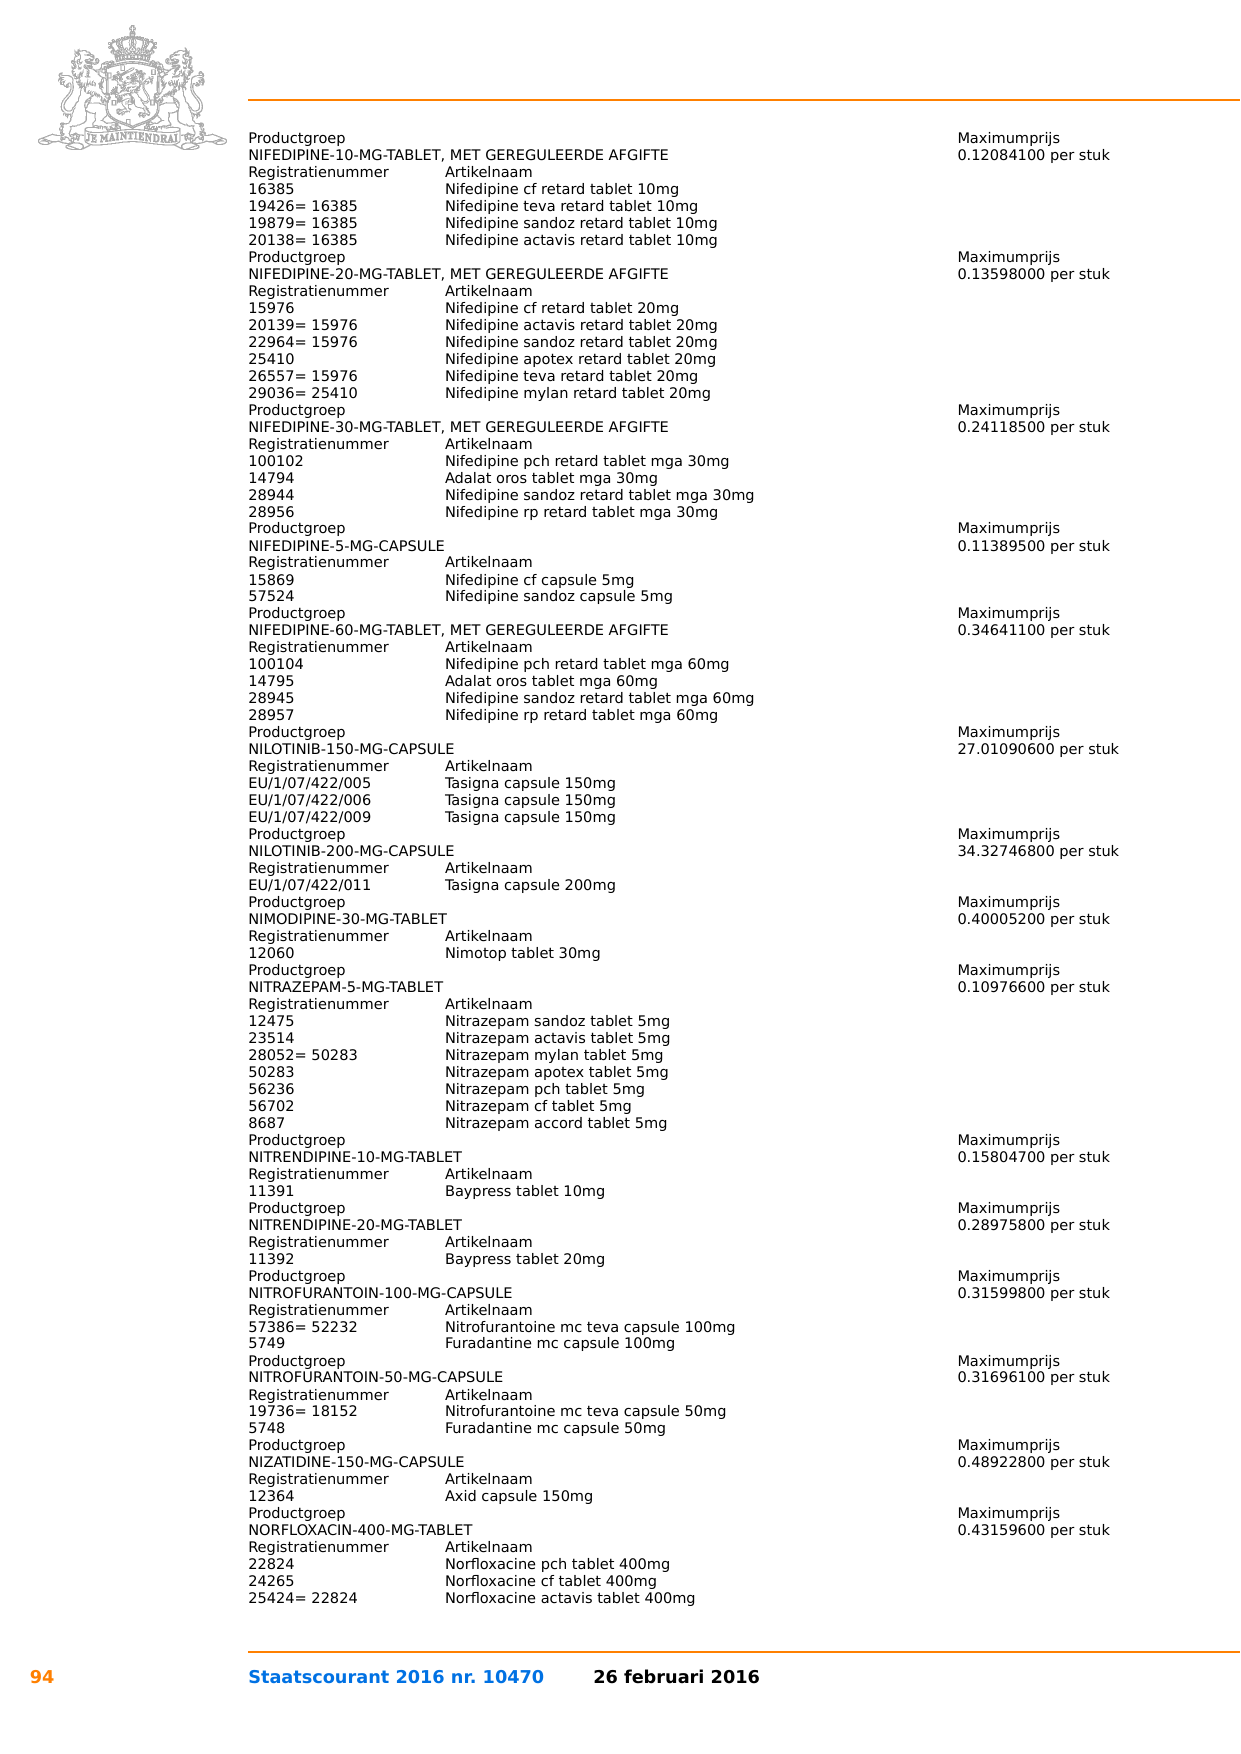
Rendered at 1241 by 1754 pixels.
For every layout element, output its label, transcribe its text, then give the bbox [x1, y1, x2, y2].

table_cell 56236 [248, 1081, 439, 1098]
table_cell 56702 [248, 1098, 439, 1115]
table_cell [951, 792, 1163, 809]
table_cell Maximumprijs [951, 1268, 1163, 1284]
table_cell EU/1/07/422/005 [248, 775, 439, 792]
table_cell NITRENDIPINE-20-MG-TABLET [248, 1217, 951, 1233]
table_cell 19736= 18152 [248, 1403, 439, 1420]
table_cell 5748 [248, 1420, 439, 1437]
table_cell 5749 [248, 1335, 439, 1352]
table_cell 19426= 16385 [248, 198, 439, 215]
table_cell Productgroep [248, 130, 439, 147]
table_cell [951, 1234, 1163, 1251]
table_cell Maximumprijs [951, 962, 1163, 979]
table_cell Nifedipine rp retard tablet mga 60mg [439, 707, 951, 724]
table_cell Artikelnaam [439, 1471, 951, 1488]
table_cell 14794 [248, 470, 439, 486]
table_cell [951, 1064, 1163, 1081]
table_cell [951, 1386, 1163, 1403]
table_cell 0.43159600 per stuk [951, 1522, 1163, 1539]
table_cell NIMODIPINE-30-MG-TABLET [248, 911, 951, 928]
table_cell 8687 [248, 1115, 439, 1132]
table_cell Nimotop tablet 30mg [439, 945, 951, 962]
table_cell [951, 1471, 1163, 1488]
table_cell Productgroep [248, 605, 439, 622]
table_cell Baypress tablet 10mg [439, 1183, 951, 1199]
table_cell 25410 [248, 351, 439, 368]
table_cell [439, 249, 951, 266]
table_cell 0.13598000 per stuk [951, 266, 1163, 283]
table_cell [439, 1505, 951, 1522]
table_cell Nifedipine cf retard tablet 10mg [439, 181, 951, 198]
table_cell 14795 [248, 673, 439, 690]
table_cell Nitrazepam pch tablet 5mg [439, 1081, 951, 1098]
table_cell Nifedipine sandoz retard tablet mga 60mg [439, 690, 951, 707]
table_cell EU/1/07/422/011 [248, 877, 439, 894]
table_cell [951, 877, 1163, 894]
table_cell 100104 [248, 656, 439, 673]
table_cell [439, 1200, 951, 1217]
table_cell [951, 1166, 1163, 1183]
table_cell [951, 1488, 1163, 1505]
table_cell [951, 198, 1163, 215]
table_cell Productgroep [248, 1268, 439, 1284]
table_cell Maximumprijs [951, 1505, 1163, 1522]
table_cell 11391 [248, 1183, 439, 1199]
table_cell 28956 [248, 504, 439, 520]
table_cell [951, 996, 1163, 1013]
table_cell 0.40005200 per stuk [951, 911, 1163, 928]
table_cell Registratienummer [248, 1166, 439, 1183]
table_cell 0.11389500 per stuk [951, 538, 1163, 554]
table_cell Maximumprijs [951, 894, 1163, 911]
table_cell [951, 1301, 1163, 1318]
table_cell [951, 707, 1163, 724]
table_cell Productgroep [248, 962, 439, 979]
table_cell [951, 1335, 1163, 1352]
table_cell 50283 [248, 1064, 439, 1081]
table_cell 28944 [248, 486, 439, 503]
table_cell 0.31696100 per stuk [951, 1369, 1163, 1386]
table_cell 24265 [248, 1573, 439, 1590]
table_cell [951, 860, 1163, 877]
table_cell Registratienummer [248, 860, 439, 877]
table_cell Norfloxacine cf tablet 400mg [439, 1573, 951, 1590]
table_cell [439, 962, 951, 979]
table_cell [951, 554, 1163, 571]
picture [38, 25, 227, 150]
table_cell Furadantine mc capsule 50mg [439, 1420, 951, 1437]
table_cell Maximumprijs [951, 402, 1163, 418]
table_cell Productgroep [248, 826, 439, 843]
table_cell [951, 232, 1163, 249]
table_cell 12060 [248, 945, 439, 962]
table_cell Maximumprijs [951, 724, 1163, 741]
table_cell [951, 656, 1163, 673]
table_cell [951, 181, 1163, 198]
table_cell [439, 1132, 951, 1149]
table_cell [951, 1573, 1163, 1590]
table_cell NIZATIDINE-150-MG-CAPSULE [248, 1454, 951, 1471]
table_cell 0.34641100 per stuk [951, 622, 1163, 639]
table_cell Productgroep [248, 894, 439, 911]
table_cell Registratienummer [248, 164, 439, 181]
table_cell Productgroep [248, 1132, 439, 1149]
table_cell Maximumprijs [951, 826, 1163, 843]
table_cell Tasigna capsule 200mg [439, 877, 951, 894]
table_cell [951, 928, 1163, 945]
table_cell Registratienummer [248, 436, 439, 452]
table_cell Artikelnaam [439, 164, 951, 181]
table_cell 19879= 16385 [248, 215, 439, 232]
table_cell [951, 1403, 1163, 1420]
table_cell [951, 809, 1163, 826]
table_cell Artikelnaam [439, 1539, 951, 1556]
table_cell [951, 1183, 1163, 1199]
table_cell Artikelnaam [439, 1166, 951, 1183]
table_cell Artikelnaam [439, 928, 951, 945]
table_cell 100102 [248, 453, 439, 469]
table_cell NIFEDIPINE-10-MG-TABLET, MET GEREGULEERDE AFGIFTE [248, 147, 951, 164]
table_cell [439, 520, 951, 537]
table_cell NITRAZEPAM-5-MG-TABLET [248, 979, 951, 996]
table_cell Nitrazepam accord tablet 5mg [439, 1115, 951, 1132]
table_cell NITRENDIPINE-10-MG-TABLET [248, 1149, 951, 1166]
table_cell Baypress tablet 20mg [439, 1251, 951, 1267]
table_cell [951, 1115, 1163, 1132]
table_cell Nitrofurantoine mc teva capsule 100mg [439, 1319, 951, 1335]
table_cell 57386= 52232 [248, 1319, 439, 1335]
table_cell Artikelnaam [439, 1386, 951, 1403]
table_cell [951, 504, 1163, 520]
table_cell 26557= 15976 [248, 368, 439, 384]
table_cell NILOTINIB-200-MG-CAPSULE [248, 843, 951, 860]
table_cell [439, 130, 951, 147]
table_cell Registratienummer [248, 1234, 439, 1251]
table_cell Tasigna capsule 150mg [439, 809, 951, 826]
table_cell Norfloxacine actavis tablet 400mg [439, 1590, 951, 1607]
table_cell Registratienummer [248, 1386, 439, 1403]
table_cell Artikelnaam [439, 1301, 951, 1318]
table_cell Nifedipine apotex retard tablet 20mg [439, 351, 951, 368]
table_cell NIFEDIPINE-20-MG-TABLET, MET GEREGULEERDE AFGIFTE [248, 266, 951, 283]
table_cell Nifedipine cf capsule 5mg [439, 571, 951, 588]
table_cell Productgroep [248, 724, 439, 741]
table_cell Registratienummer [248, 554, 439, 571]
table_cell Adalat oros tablet mga 60mg [439, 673, 951, 690]
table_cell [951, 1030, 1163, 1047]
table_cell Maximumprijs [951, 1437, 1163, 1454]
table_cell [951, 1251, 1163, 1267]
table_cell Productgroep [248, 1505, 439, 1522]
table_cell [951, 453, 1163, 469]
table_cell Nifedipine mylan retard tablet 20mg [439, 385, 951, 402]
table_cell 22964= 15976 [248, 334, 439, 351]
table_cell [951, 1098, 1163, 1115]
table_cell Nifedipine teva retard tablet 20mg [439, 368, 951, 384]
table_cell NIFEDIPINE-30-MG-TABLET, MET GEREGULEERDE AFGIFTE [248, 419, 951, 436]
table_cell Registratienummer [248, 996, 439, 1013]
table_cell [951, 758, 1163, 775]
table_cell [951, 588, 1163, 605]
table_cell [951, 486, 1163, 503]
table_cell Tasigna capsule 150mg [439, 775, 951, 792]
table_cell Artikelnaam [439, 436, 951, 452]
table_cell EU/1/07/422/009 [248, 809, 439, 826]
table_cell Productgroep [248, 520, 439, 537]
table_cell [951, 215, 1163, 232]
table_cell Nifedipine pch retard tablet mga 30mg [439, 453, 951, 469]
table_cell Furadantine mc capsule 100mg [439, 1335, 951, 1352]
table_cell Nifedipine teva retard tablet 10mg [439, 198, 951, 215]
table_cell Productgroep [248, 402, 439, 418]
table_cell Norfloxacine pch tablet 400mg [439, 1556, 951, 1573]
table_cell Tasigna capsule 150mg [439, 792, 951, 809]
table_cell Artikelnaam [439, 996, 951, 1013]
table_cell [951, 1539, 1163, 1556]
table_cell 0.15804700 per stuk [951, 1149, 1163, 1166]
table_cell Nifedipine cf retard tablet 20mg [439, 300, 951, 317]
table_cell Nitrazepam apotex tablet 5mg [439, 1064, 951, 1081]
table_cell NIFEDIPINE-60-MG-TABLET, MET GEREGULEERDE AFGIFTE [248, 622, 951, 639]
table_cell Registratienummer [248, 1301, 439, 1318]
table_cell [951, 368, 1163, 384]
table_cell NITROFURANTOIN-50-MG-CAPSULE [248, 1369, 951, 1386]
table_cell Productgroep [248, 1353, 439, 1369]
table_cell 16385 [248, 181, 439, 198]
table_cell Adalat oros tablet mga 30mg [439, 470, 951, 486]
table_cell Artikelnaam [439, 1234, 951, 1251]
table_cell Productgroep [248, 249, 439, 266]
table_cell Registratienummer [248, 1471, 439, 1488]
table_cell 0.10976600 per stuk [951, 979, 1163, 996]
table_cell 28957 [248, 707, 439, 724]
table_cell [439, 402, 951, 418]
table_cell Nifedipine sandoz retard tablet 10mg [439, 215, 951, 232]
table_cell [951, 1081, 1163, 1098]
table_cell Registratienummer [248, 639, 439, 656]
table_cell Maximumprijs [951, 130, 1163, 147]
table_cell [951, 571, 1163, 588]
table_cell 34.32746800 per stuk [951, 843, 1163, 860]
table_cell 20138= 16385 [248, 232, 439, 249]
table_cell 12364 [248, 1488, 439, 1505]
table_cell [951, 673, 1163, 690]
table_cell 0.28975800 per stuk [951, 1217, 1163, 1233]
table_cell 57524 [248, 588, 439, 605]
table_cell 28945 [248, 690, 439, 707]
table_cell Nifedipine sandoz retard tablet mga 30mg [439, 486, 951, 503]
table_cell [439, 894, 951, 911]
table_cell Maximumprijs [951, 249, 1163, 266]
table_cell Registratienummer [248, 758, 439, 775]
table_cell 27.01090600 per stuk [951, 741, 1163, 758]
table_cell Registratienummer [248, 283, 439, 300]
table_cell Nifedipine actavis retard tablet 20mg [439, 317, 951, 334]
table_cell [951, 639, 1163, 656]
table_cell Nifedipine pch retard tablet mga 60mg [439, 656, 951, 673]
table_cell Artikelnaam [439, 554, 951, 571]
table_cell [439, 1353, 951, 1369]
table_cell 0.31599800 per stuk [951, 1285, 1163, 1301]
table_cell Artikelnaam [439, 758, 951, 775]
table_cell 28052= 50283 [248, 1047, 439, 1064]
table_cell 0.12084100 per stuk [951, 147, 1163, 164]
table_cell Maximumprijs [951, 1353, 1163, 1369]
table_cell Nifedipine actavis retard tablet 10mg [439, 232, 951, 249]
table_cell Nitrazepam actavis tablet 5mg [439, 1030, 951, 1047]
table_cell NILOTINIB-150-MG-CAPSULE [248, 741, 951, 758]
table_cell Nitrofurantoine mc teva capsule 50mg [439, 1403, 951, 1420]
table_cell [951, 1420, 1163, 1437]
table_cell [951, 300, 1163, 317]
table_cell Maximumprijs [951, 605, 1163, 622]
table_cell [951, 283, 1163, 300]
table_cell Productgroep [248, 1437, 439, 1454]
table_cell 0.48922800 per stuk [951, 1454, 1163, 1471]
table_cell 15869 [248, 571, 439, 588]
table_cell 23514 [248, 1030, 439, 1047]
table_cell 22824 [248, 1556, 439, 1573]
table_cell [439, 1268, 951, 1284]
table_cell 0.24118500 per stuk [951, 419, 1163, 436]
table_cell [439, 826, 951, 843]
table_cell [951, 1319, 1163, 1335]
table_cell [951, 351, 1163, 368]
table_cell 25424= 22824 [248, 1590, 439, 1607]
table_cell 29036= 25410 [248, 385, 439, 402]
table_cell Registratienummer [248, 928, 439, 945]
table_cell Artikelnaam [439, 860, 951, 877]
table_cell [951, 1013, 1163, 1030]
table_cell NORFLOXACIN-400-MG-TABLET [248, 1522, 951, 1539]
table_cell [951, 334, 1163, 351]
table_cell 15976 [248, 300, 439, 317]
table_cell Registratienummer [248, 1539, 439, 1556]
table_cell Axid capsule 150mg [439, 1488, 951, 1505]
table_cell [951, 690, 1163, 707]
table_cell 11392 [248, 1251, 439, 1267]
table_cell Artikelnaam [439, 639, 951, 656]
table_cell [951, 164, 1163, 181]
table_cell Nitrazepam cf tablet 5mg [439, 1098, 951, 1115]
table_cell [951, 945, 1163, 962]
table_cell Maximumprijs [951, 1132, 1163, 1149]
table_cell [439, 1437, 951, 1454]
table_cell [951, 385, 1163, 402]
table_cell [951, 470, 1163, 486]
table_cell Artikelnaam [439, 283, 951, 300]
table_cell EU/1/07/422/006 [248, 792, 439, 809]
table_cell Productgroep [248, 1200, 439, 1217]
table_cell Nifedipine rp retard tablet mga 30mg [439, 504, 951, 520]
table_cell 12475 [248, 1013, 439, 1030]
table_cell Nitrazepam sandoz tablet 5mg [439, 1013, 951, 1030]
table_cell 20139= 15976 [248, 317, 439, 334]
table_cell Maximumprijs [951, 1200, 1163, 1217]
table_cell NITROFURANTOIN-100-MG-CAPSULE [248, 1285, 951, 1301]
table_cell Nifedipine sandoz retard tablet 20mg [439, 334, 951, 351]
table_cell [951, 1590, 1163, 1607]
table_cell NIFEDIPINE-5-MG-CAPSULE [248, 538, 951, 554]
table_cell [951, 436, 1163, 452]
table_cell [951, 317, 1163, 334]
table_cell Maximumprijs [951, 520, 1163, 537]
table_cell Nitrazepam mylan tablet 5mg [439, 1047, 951, 1064]
table_cell [439, 724, 951, 741]
table_cell [439, 605, 951, 622]
table_cell [951, 1556, 1163, 1573]
table_cell [951, 1047, 1163, 1064]
table_cell Nifedipine sandoz capsule 5mg [439, 588, 951, 605]
table_cell [951, 775, 1163, 792]
